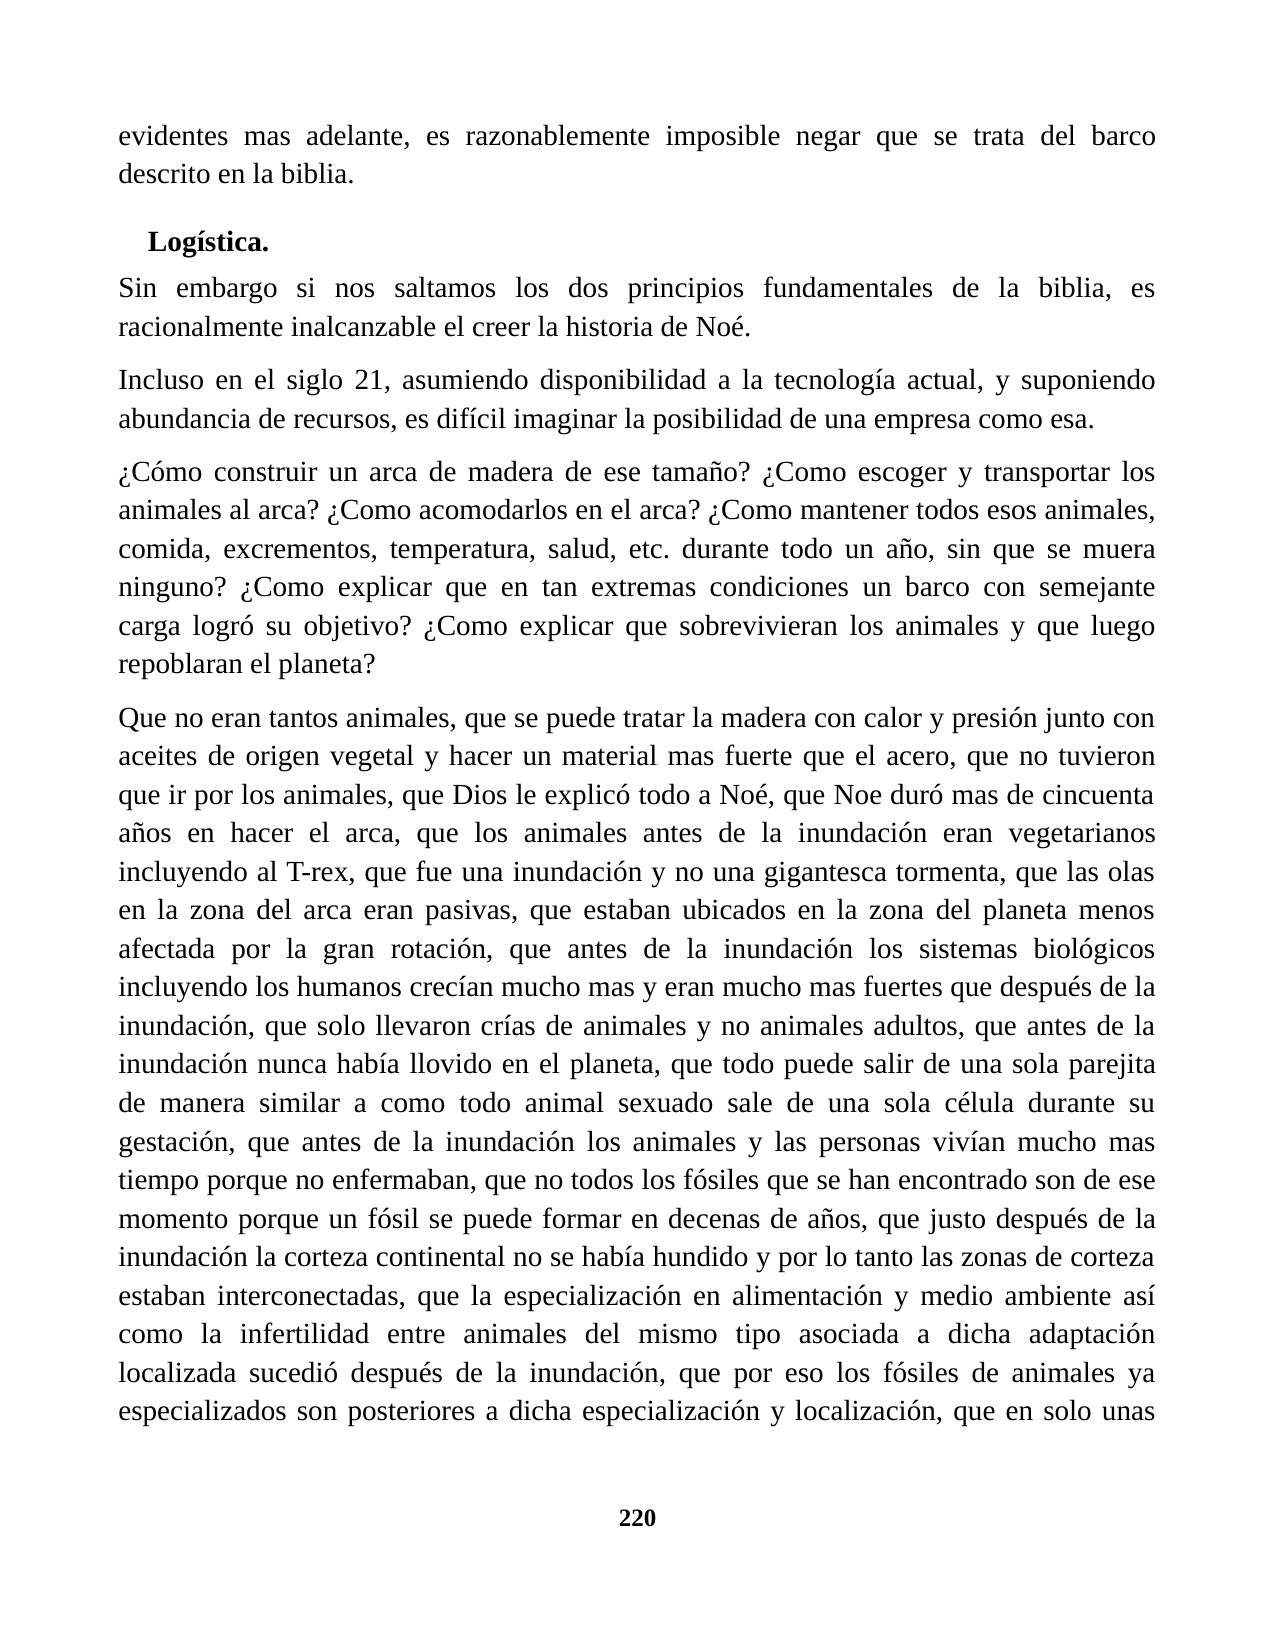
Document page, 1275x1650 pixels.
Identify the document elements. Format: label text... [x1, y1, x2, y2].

text Incluso en el siglo 21, asumiendo disponibilidad a la tecnología actual, y suponiendo abundancia de recursos, es difícil imaginar la posibilidad de una empresa como esa. [118, 362, 1157, 434]
text ¿Cómo construir un arca de madera de ese tamaño? ¿Como escoger y transportar los animales al arca? ¿Como acomodarlos en el arca? ¿Como mantener todos esos animales, comida, excrementos, temperatura, salud, etc. durante todo un año, sin que se muera ninguno? ¿Como explicar que en tan extremas condiciones un barco con semejante carga logró su objetivo? ¿Como explicar que sobrevivieran los animales y que luego repoblaran el planeta? [118, 454, 1157, 680]
text Que no eran tantos animales, que se puede tratar la madera con calor y presión junto con aceites de origen vegetal y hacer un material mas fuerte que el acero, que no tuvieron que ir por los animales, que Dios le explicó todo a Noé, que Noe duró mas de cincuenta años en hacer el arca, que los animales antes de la inundación eran vegetarianos incluyendo al T-rex, que fue una inundación y no una gigantesca tormenta, que las olas en la zona del arca eran pasivas, que estaban ubicados en la zona del planeta menos afectada por la gran rotación, que antes de la inundación los sistemas biológicos incluyendo los humanos crecían mucho mas y eran mucho mas fuertes que después de la inundación, que solo llevaron crías de animales y no animales adultos, que antes de la inundación nunca había llovido en el planeta, que todo puede salir de una sola parejita de manera similar a como todo animal sexuado sale de una sola célula durante su gestación, que antes de la inundación los animales y las personas vivían mucho mas tiempo porque no enfermaban, que no todos los fósiles que se han encontrado son de ese momento porque un fósil se puede formar en decenas de años, que justo después de la inundación la corteza continental no se había hundido y por lo tanto las zonas de corteza estaban interconectadas, que la especialización en alimentación y medio ambiente así como la infertilidad entre animales del mismo tipo asociada a dicha adaptación localizada sucedió después de la inundación, que por eso los fósiles de animales ya especializados son posteriores a dicha especialización y localización, que en solo unas [118, 700, 1157, 1427]
text evidentes mas adelante, es razonablemente imposible negar que se trata del barco descrito en la biblia. [118, 118, 1157, 190]
text Sin embargo si nos saltamos los dos principios fundamentales de la biblia, es racionalmente inalcanzable el creer la historia de Noé. [118, 271, 1157, 343]
subtitle Logística. [148, 224, 1157, 258]
